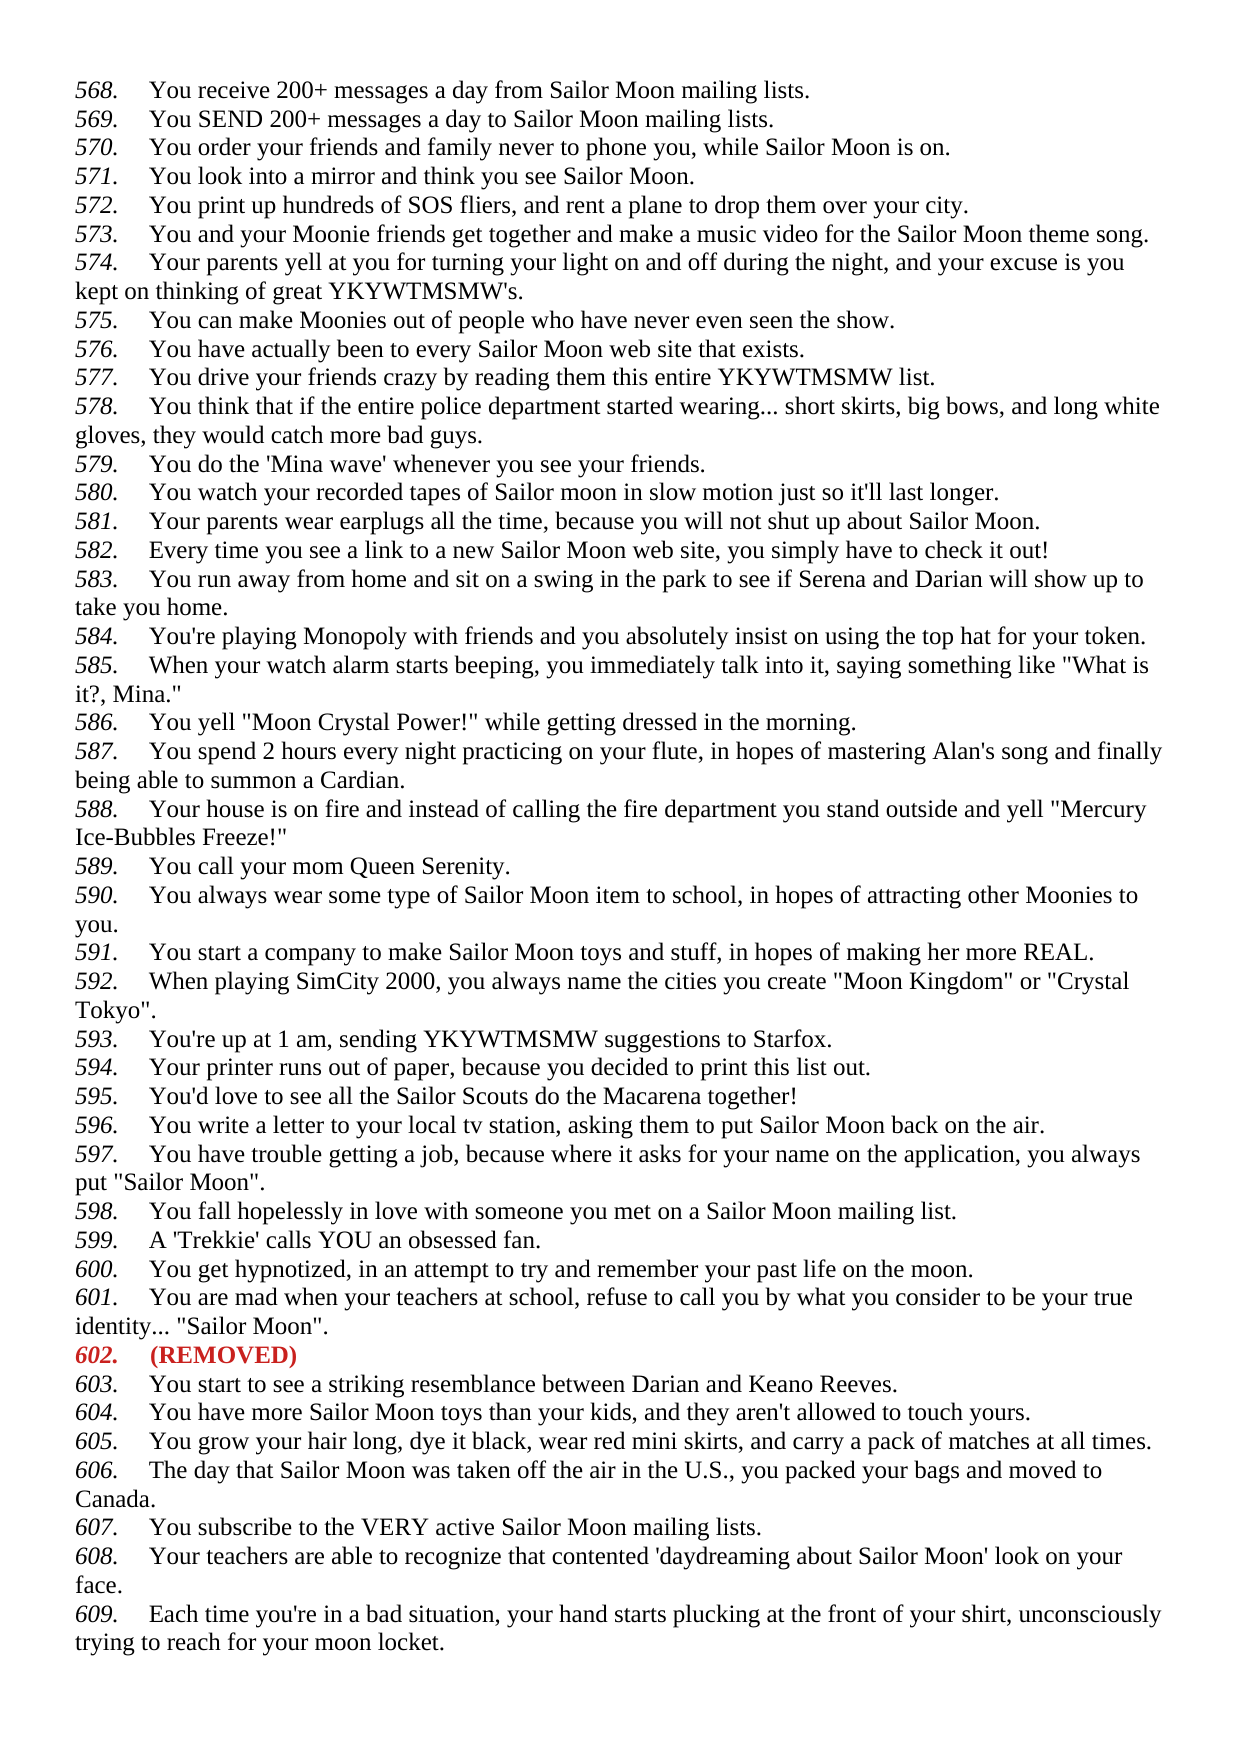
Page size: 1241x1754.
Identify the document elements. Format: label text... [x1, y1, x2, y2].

list You're playing Monopoly with friends and you absolutely insist on using the top hat for your token. [75, 621, 1165, 650]
list Your printer runs out of paper, because you decided to print this list out. [75, 1052, 1165, 1081]
list (REMOVED) [75, 1340, 1165, 1369]
list You do the 'Mina wave' whenever you see your friends. [75, 449, 1165, 477]
list You have trouble getting a job, because where it asks for your name on the application, you always put "Sailor Moon". [75, 1139, 1165, 1196]
list You'd love to see all the Sailor Scouts do the Macarena together! [75, 1081, 1165, 1110]
list You yell "Moon Crystal Power!" while getting dressed in the morning. [75, 707, 1165, 736]
list Your parents wear earplugs all the time, because you will not shut up about Sailor Moon. [75, 506, 1165, 535]
list You can make Moonies out of people who have never even seen the show. [75, 305, 1165, 334]
list You SEND 200+ messages a day to Sailor Moon mailing lists. [75, 104, 1165, 132]
list You write a letter to your local tv station, asking them to put Sailor Moon back on the air. [75, 1110, 1165, 1139]
list You subscribe to the VERY active Sailor Moon mailing lists. [75, 1512, 1165, 1541]
list You print up hundreds of SOS fliers, and rent a plane to drop them over your city. [75, 190, 1165, 219]
list You drive your friends crazy by reading them this entire YKYWTMSMW list. [75, 362, 1165, 391]
list You look into a mirror and think you see Sailor Moon. [75, 161, 1165, 190]
list You think that if the entire police department started wearing... short skirts, big bows, and long white gloves, they would catch more bad guys. [75, 391, 1165, 449]
list Your parents yell at you for turning your light on and off during the night, and your excuse is you kept on thinking of great YKYWTMSMW's. [75, 247, 1165, 305]
list You always wear some type of Sailor Moon item to school, in hopes of attracting other Moonies to you. [75, 880, 1165, 937]
list You have more Sailor Moon toys than your kids, and they aren't allowed to touch yours. [75, 1397, 1165, 1426]
list When your watch alarm starts beeping, you immediately talk into it, saying something like "What is it?, Mina." [75, 650, 1165, 707]
list You call your mom Queen Serenity. [75, 851, 1165, 880]
list You start to see a striking resemblance between Darian and Keano Reeves. [75, 1369, 1165, 1397]
list You are mad when your teachers at school, refuse to call you by what you consider to be your true identity... "Sailor Moon". [75, 1282, 1165, 1340]
list You order your friends and family never to phone you, while Sailor Moon is on. [75, 132, 1165, 161]
list Each time you're in a bad situation, your hand starts plucking at the front of your shirt, unconsciously trying to reach for your moon locket. [75, 1599, 1165, 1656]
list A 'Trekkie' calls YOU an obsessed fan. [75, 1225, 1165, 1254]
list You spend 2 hours every night practicing on your flute, in hopes of mastering Alan's song and finally being able to summon a Cardian. [75, 736, 1165, 794]
list You receive 200+ messages a day from Sailor Moon mailing lists. [75, 75, 1165, 104]
list You start a company to make Sailor Moon toys and stuff, in hopes of making her more REAL. [75, 937, 1165, 966]
list When playing SimCity 2000, you always name the cities you create "Moon Kingdom" or "Crystal Tokyo". [75, 966, 1165, 1024]
list Every time you see a link to a new Sailor Moon web site, you simply have to check it out! [75, 535, 1165, 564]
list You have actually been to every Sailor Moon web site that exists. [75, 334, 1165, 362]
list You and your Moonie friends get together and make a music video for the Sailor Moon theme song. [75, 219, 1165, 247]
list The day that Sailor Moon was taken off the air in the U.S., you packed your bags and moved to Canada. [75, 1455, 1165, 1512]
list Your house is on fire and instead of calling the fire department you stand outside and yell "Mercury Ice-Bubbles Freeze!" [75, 794, 1165, 851]
list You fall hopelessly in love with someone you met on a Sailor Moon mailing list. [75, 1196, 1165, 1225]
list You grow your hair long, dye it black, wear red mini skirts, and carry a pack of matches at all times. [75, 1426, 1165, 1455]
list You're up at 1 am, sending YKYWTMSMW suggestions to Starfox. [75, 1024, 1165, 1052]
list Your teachers are able to recognize that contented 'daydreaming about Sailor Moon' look on your face. [75, 1541, 1165, 1599]
list You watch your recorded tapes of Sailor moon in slow motion just so it'll last longer. [75, 477, 1165, 506]
list You run away from home and sit on a swing in the park to see if Serena and Darian will show up to take you home. [75, 564, 1165, 621]
list You get hypnotized, in an attempt to try and remember your past life on the moon. [75, 1254, 1165, 1282]
